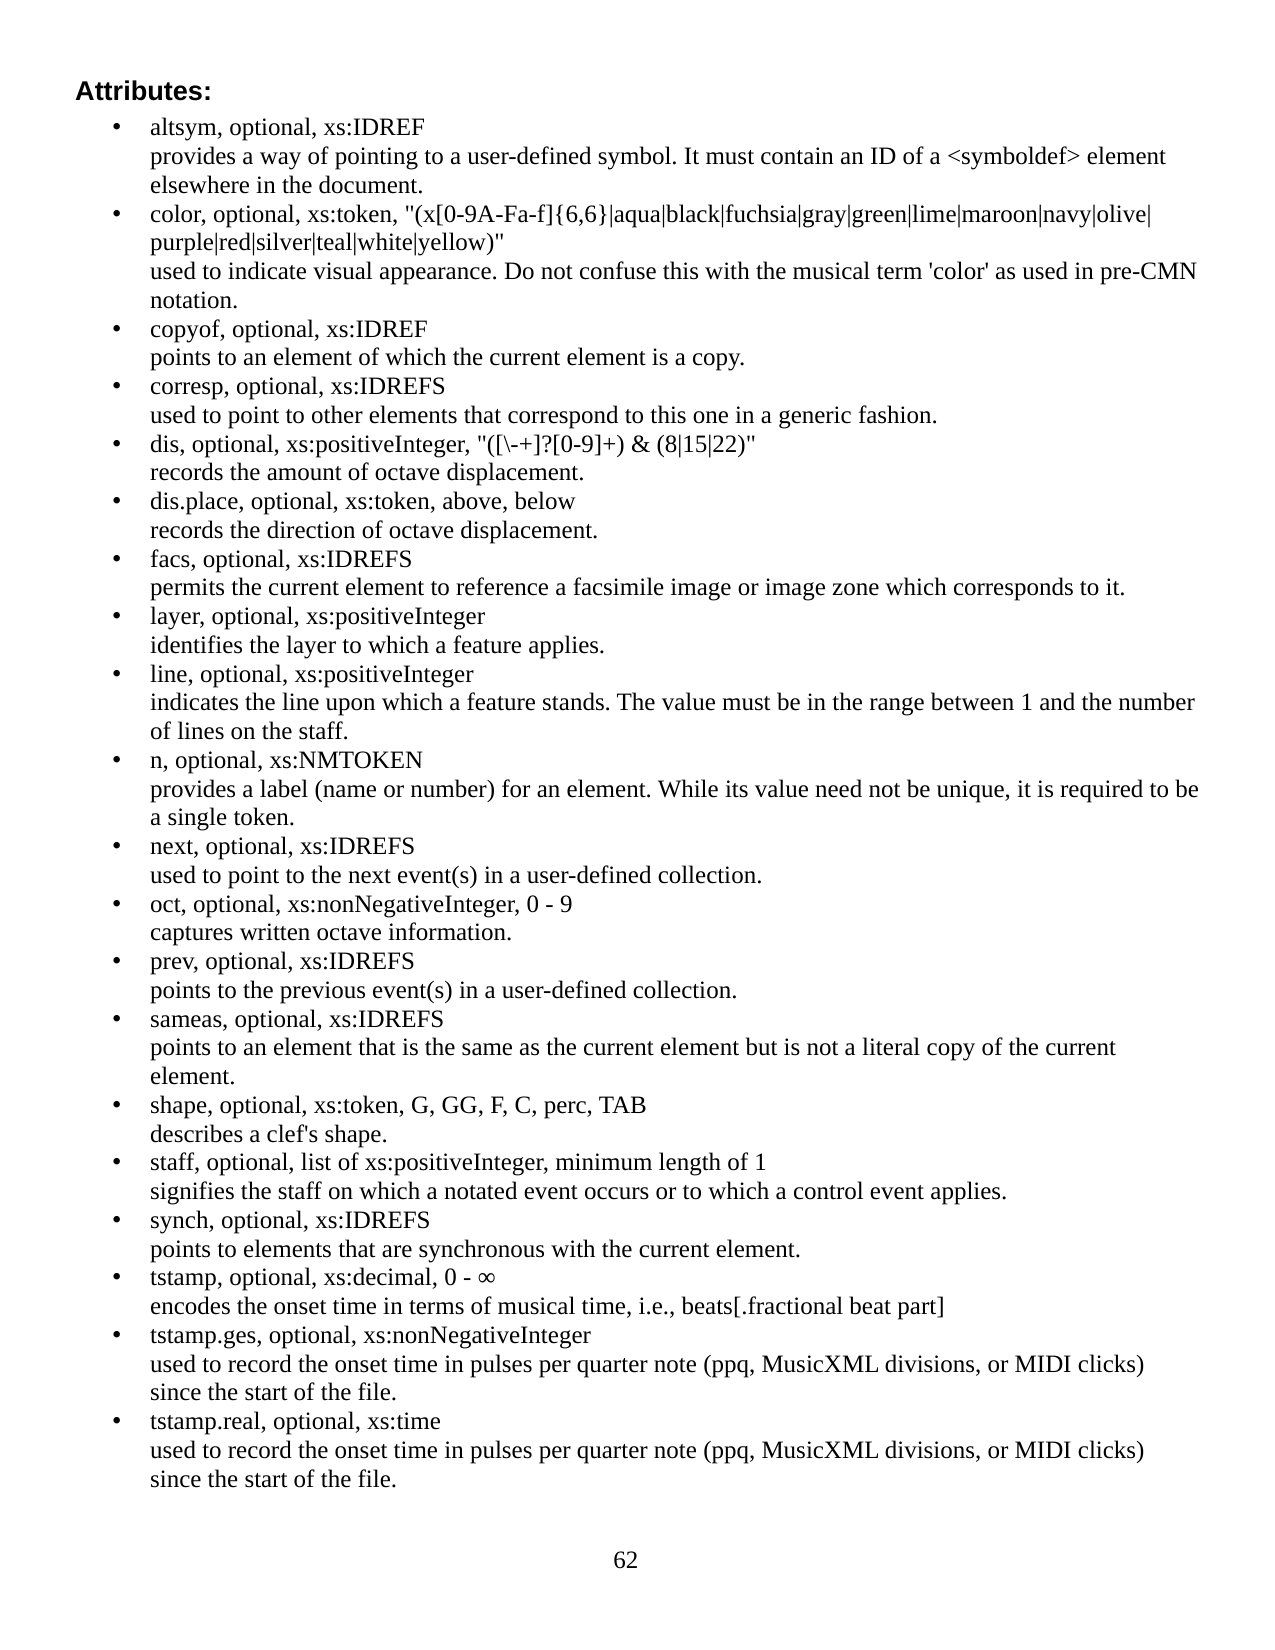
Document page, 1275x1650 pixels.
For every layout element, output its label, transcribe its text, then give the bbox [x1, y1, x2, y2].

list synch, optional, xs:IDREFS points to elements that are synchronous with the current element. [112, 1205, 1200, 1262]
list altsym, optional, xs:IDREF provides a way of pointing to a user-defined symbol. It must contain an ID of a <symboldef> element elsewhere in the document. [112, 112, 1200, 199]
subtitle Attributes: [75, 75, 1200, 106]
list tstamp, optional, xs:decimal, 0 - ∞ encodes the onset time in terms of musical time, i.e., beats[.fractional beat part] [112, 1262, 1200, 1320]
list next, optional, xs:IDREFS used to point to the next event(s) in a user-defined collection. [112, 831, 1200, 889]
list tstamp.real, optional, xs:time used to record the onset time in pulses per quarter note (ppq, MusicXML divisions, or MIDI clicks) since the start of the file. [112, 1406, 1200, 1492]
list tstamp.ges, optional, xs:nonNegativeInteger used to record the onset time in pulses per quarter note (ppq, MusicXML divisions, or MIDI clicks) since the start of the file. [112, 1320, 1200, 1406]
list staff, optional, list of xs:positiveInteger, minimum length of 1 signifies the staff on which a notated event occurs or to which a control event applies. [112, 1147, 1200, 1205]
list color, optional, xs:token, "(x[0-9A-Fa-f]{6,6}|aqua|black|fuchsia|gray|green|lime|maroon|navy|olive|purple|red|silver|teal|white|yellow)" used to indicate visual appearance. Do not confuse this with the musical term 'color' as used in pre-CMN notation. [112, 199, 1200, 314]
list layer, optional, xs:positiveInteger identifies the layer to which a feature applies. [112, 601, 1200, 659]
list dis.place, optional, xs:token, above, below records the direction of octave displacement. [112, 486, 1200, 544]
list corresp, optional, xs:IDREFS used to point to other elements that correspond to this one in a generic fashion. [112, 371, 1200, 429]
list dis, optional, xs:positiveInteger, "([\-+]?[0-9]+) & (8|15|22)" records the amount of octave displacement. [112, 429, 1200, 486]
list facs, optional, xs:IDREFS permits the current element to reference a facsimile image or image zone which corresponds to it. [112, 544, 1200, 601]
list shape, optional, xs:token, G, GG, F, C, perc, TAB describes a clef's shape. [112, 1090, 1200, 1147]
list copyof, optional, xs:IDREF points to an element of which the current element is a copy. [112, 314, 1200, 371]
list oct, optional, xs:nonNegativeInteger, 0 - 9 captures written octave information. [112, 889, 1200, 946]
list prev, optional, xs:IDREFS points to the previous event(s) in a user-defined collection. [112, 946, 1200, 1004]
list n, optional, xs:NMTOKEN provides a label (name or number) for an element. While its value need not be unique, it is required to be a single token. [112, 745, 1200, 831]
list sameas, optional, xs:IDREFS points to an element that is the same as the current element but is not a literal copy of the current element. [112, 1004, 1200, 1090]
list line, optional, xs:positiveInteger indicates the line upon which a feature stands. The value must be in the range between 1 and the number of lines on the staff. [112, 659, 1200, 745]
